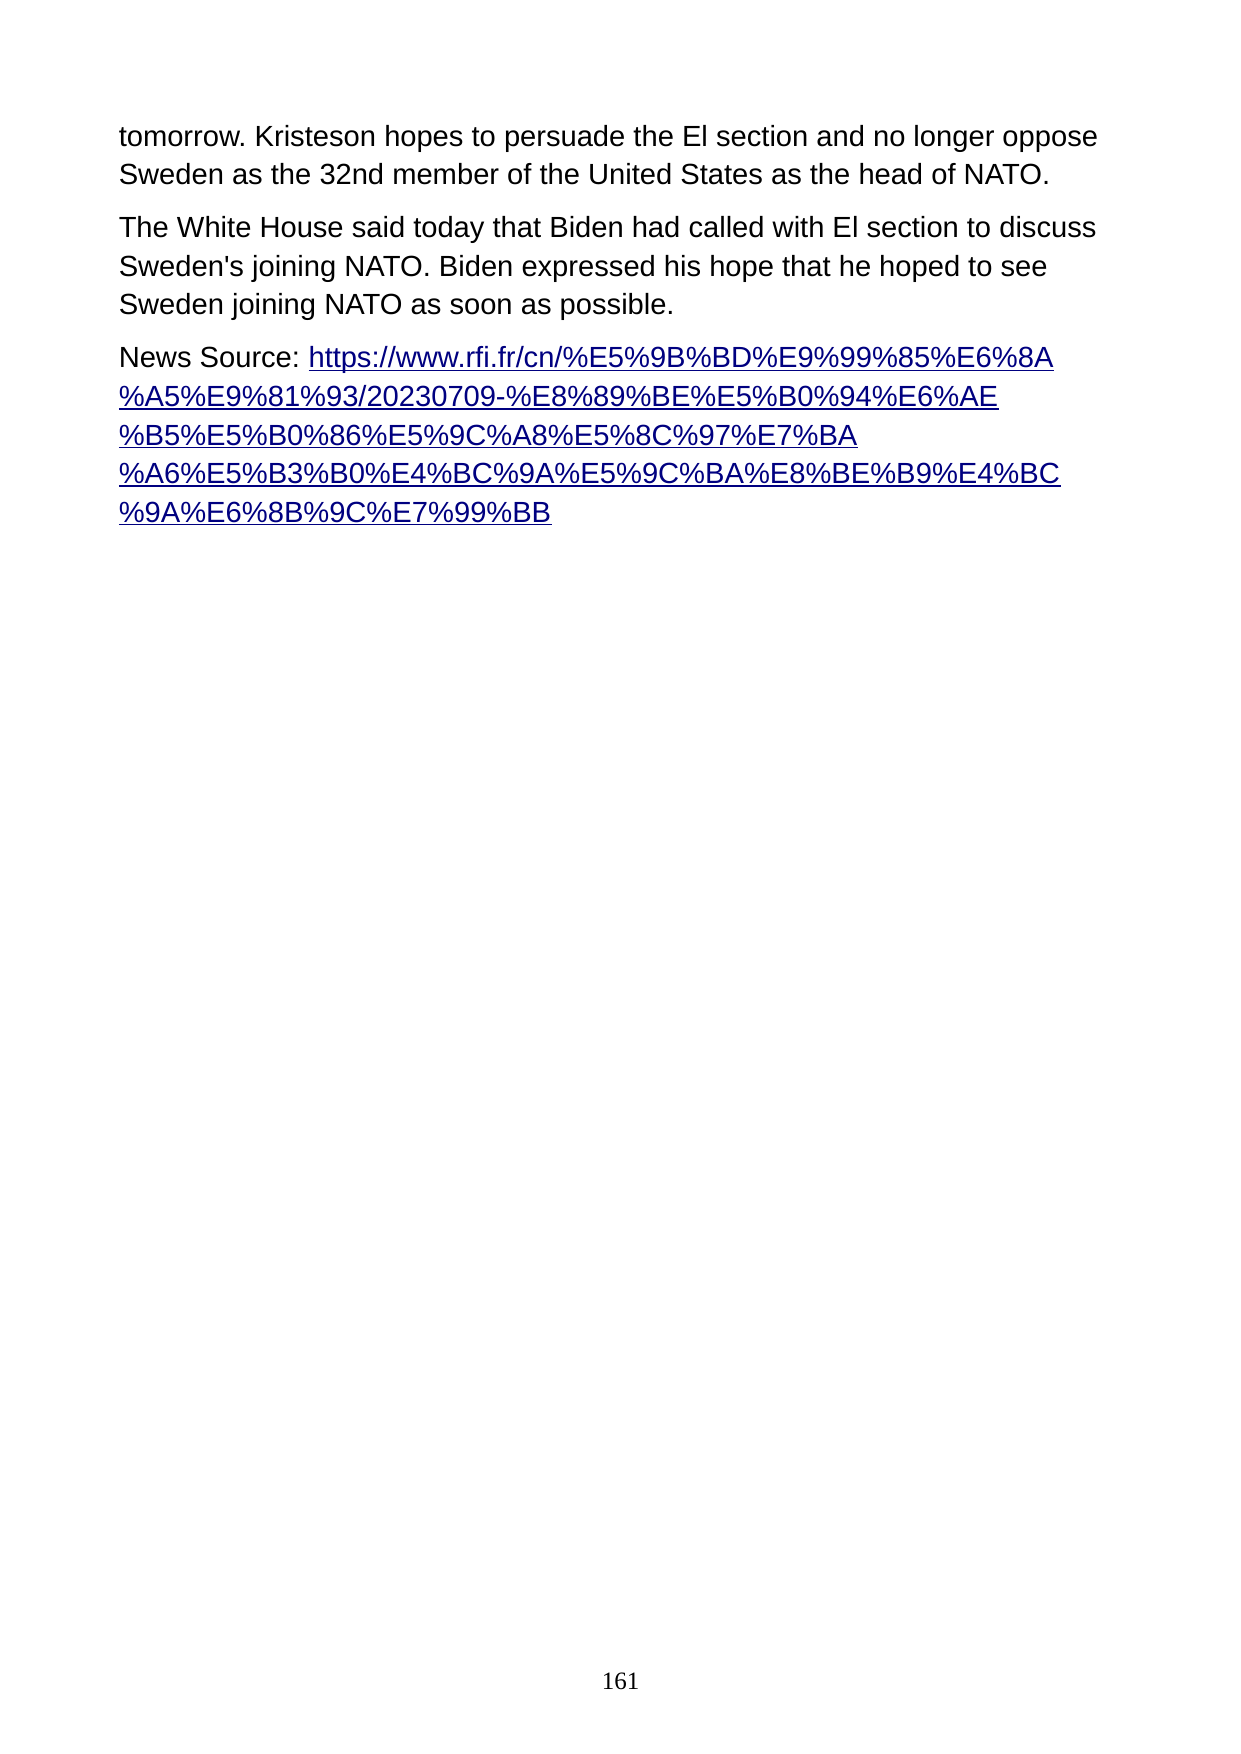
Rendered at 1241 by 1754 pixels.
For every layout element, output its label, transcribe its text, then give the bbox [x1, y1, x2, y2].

text tomorrow. Kristeson hopes to persuade the El section and no longer oppose Sweden as the 32nd member of the United States as the head of NATO. [118, 118, 1122, 191]
text News Source: https://www.rfi.fr/cn/%E5%9B%BD%E9%99%85%E6%8A%A5%E9%81%93/20230709-%E8%89%BE%E5%B0%94%E6%AE%B5%E5%B0%86%E5%9C%A8%E5%8C%97%E7%BA%A6%E5%B3%B0%E4%BC%9A%E5%9C%BA%E8%BE%B9%E4%BC%9A%E6%8B%9C%E7%99%BB [118, 340, 1122, 528]
text The White House said today that Biden had called with El section to discuss Sweden's joining NATO. Biden expressed his hope that he hoped to see Sweden joining NATO as soon as possible. [118, 210, 1122, 321]
